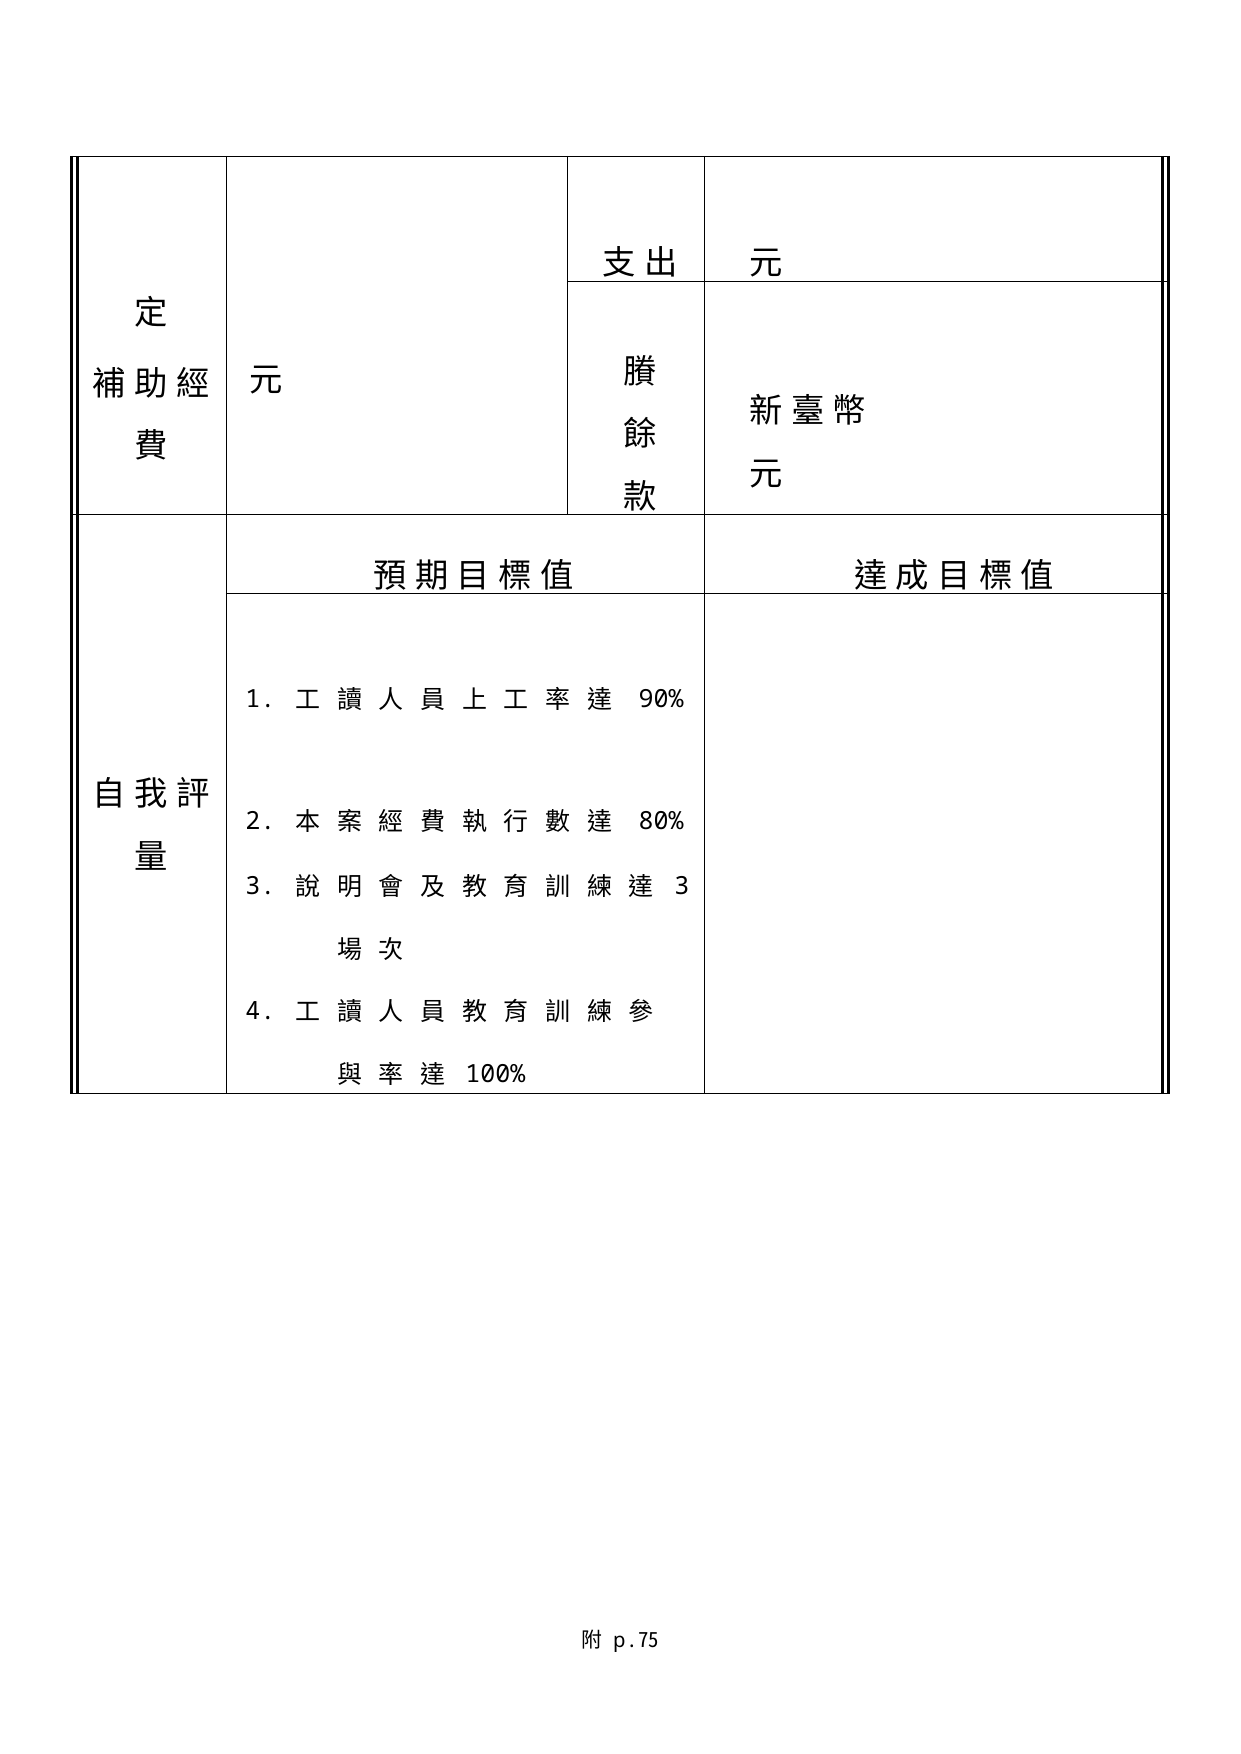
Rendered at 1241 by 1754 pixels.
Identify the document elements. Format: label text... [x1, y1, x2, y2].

table_cell 元 [705, 157, 1161, 281]
table_cell 達成目標值 [705, 515, 1161, 593]
table_cell 工讀人員上工率達90% 本案經費執行數達80% 說明會及教育訓練達3場次 工讀人員教育訓練參與率達100% [227, 594, 704, 1093]
table_cell 新臺幣 元 [705, 282, 1161, 514]
table_cell 自我評量 [79, 515, 226, 1093]
table_cell 賸 餘 款 [568, 282, 704, 514]
table_cell 定 補助經費 [79, 157, 226, 514]
table_cell 支出 [568, 157, 704, 281]
table_cell [705, 594, 1161, 1093]
table_cell 預期目標值 [227, 515, 704, 593]
table_cell 元 [227, 157, 567, 514]
